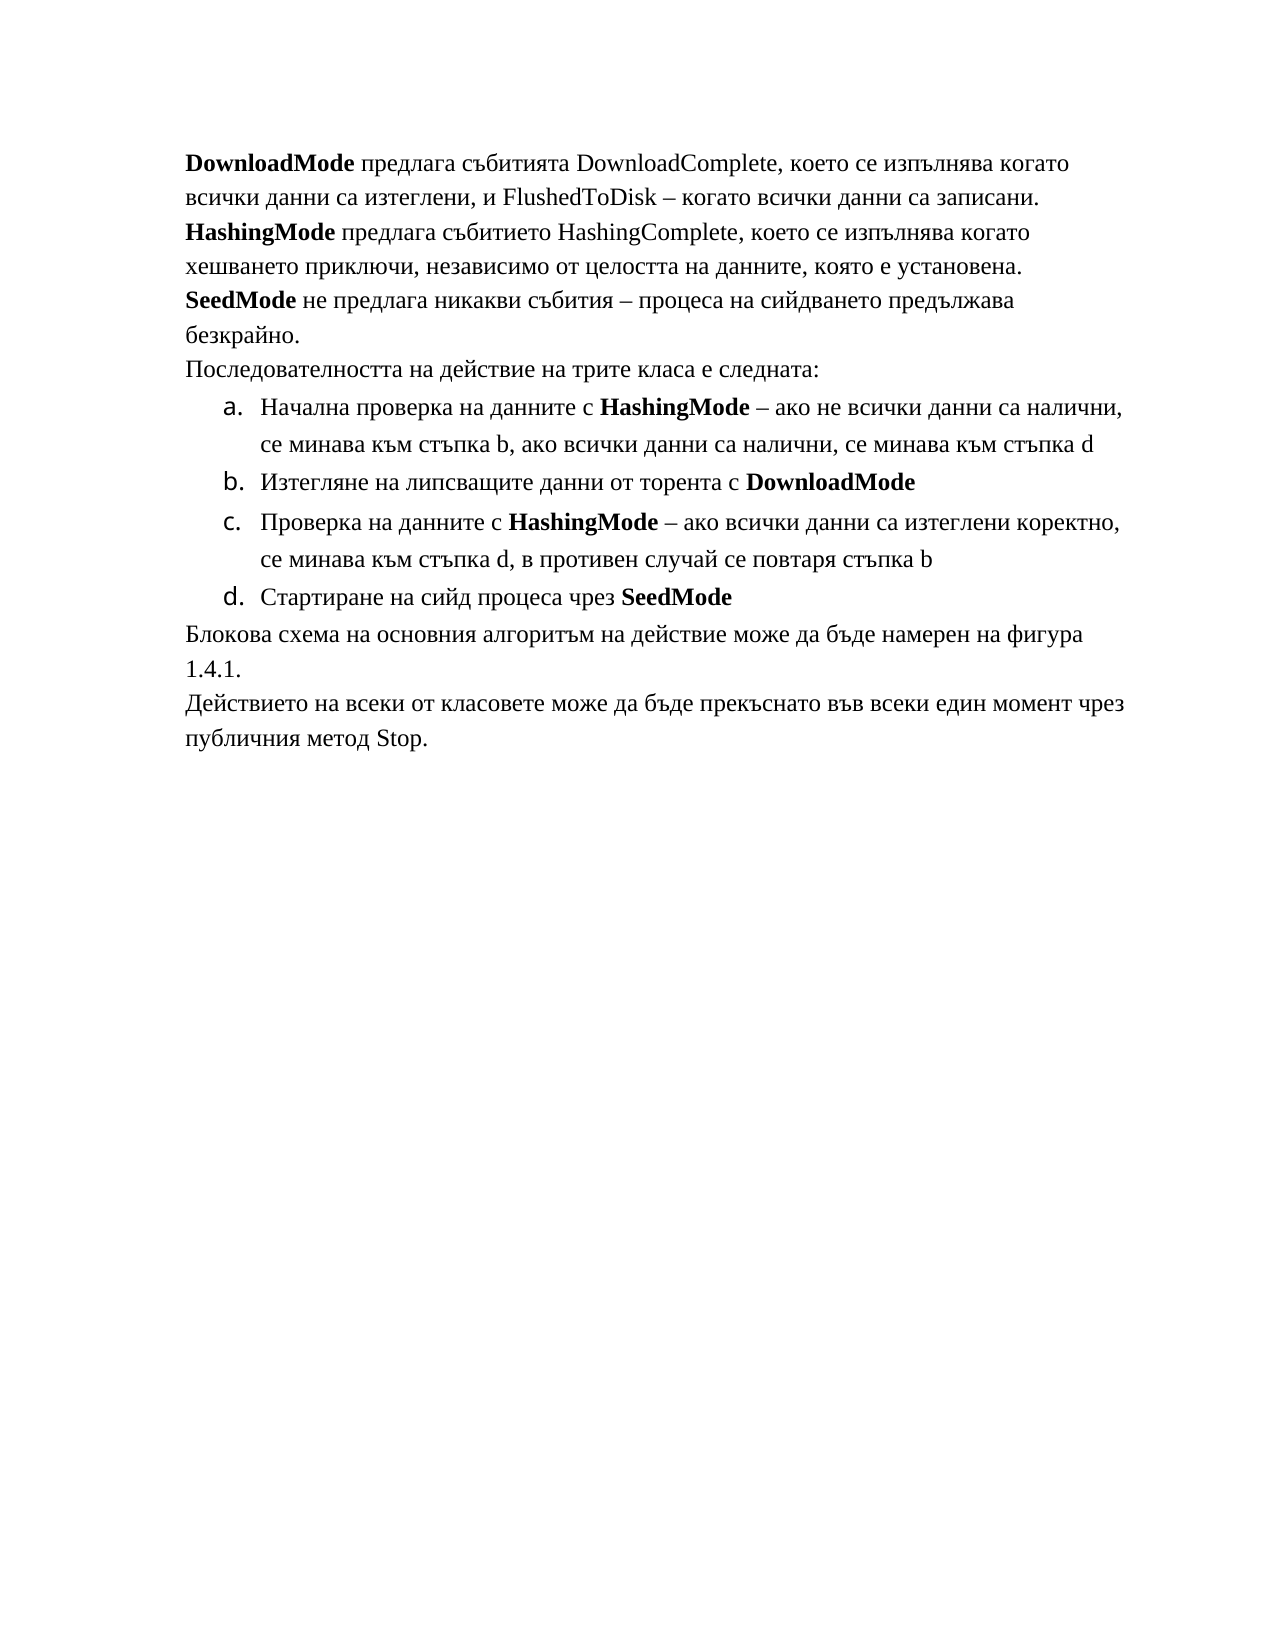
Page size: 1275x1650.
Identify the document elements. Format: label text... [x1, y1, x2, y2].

text Блокова схема на основния алгоритъм на действие може да бъде намерен на фигура 1.4.1. [185, 619, 1127, 682]
list Стартиране на сийд процеса чрез SeedMode [223, 578, 1127, 612]
text Действието на всеки от класовете може да бъде прекъснато във всеки един момент чрез публичния метод Stop. [185, 688, 1127, 751]
list Изтегляне на липсващите данни от торента с DownloadMode [223, 463, 1127, 497]
list SeedMode не предлага никакви събития – процеса на сийдването предължава безкрайно. [185, 286, 1127, 349]
list Начална проверка на данните с HashingMode – ако не всички данни са налични, се минава към стъпка b, ако всички данни са налични, се минава към стъпка d [223, 389, 1127, 457]
list DownloadMode предлага събитията DownloadComplete, което се изпълнява когато всички данни са изтеглени, и FlushedToDisk – когато всички данни са записани. [185, 148, 1127, 211]
list HashingMode предлага събитието HashingComplete, което се изпълнява когато хешването приключи, независимо от целостта на данните, която е установена. [185, 217, 1127, 280]
list Последователността на действие на трите класа е следната: [185, 354, 1127, 383]
list Проверка на данните с HashingMode – ако всички данни са изтеглени коректно, се минава към стъпка d, в противен случай се повтаря стъпка b [223, 504, 1127, 573]
